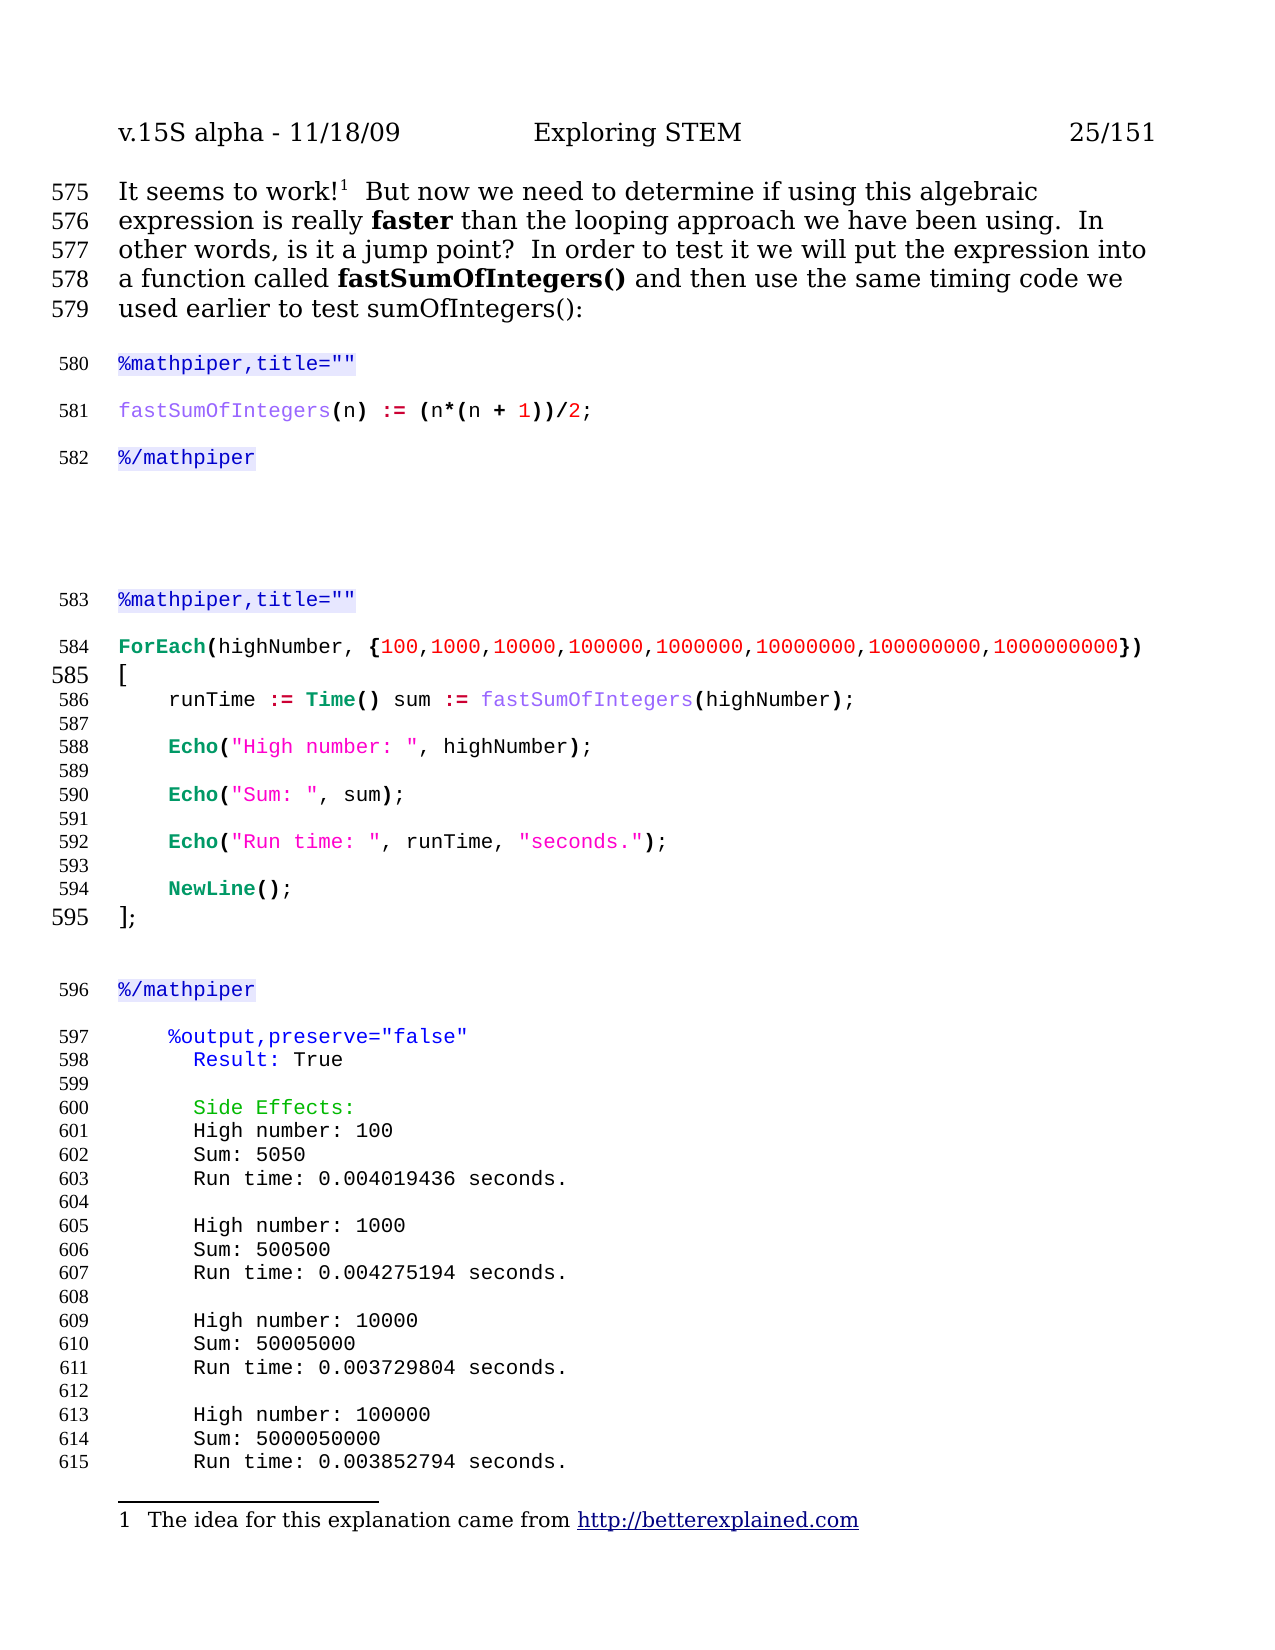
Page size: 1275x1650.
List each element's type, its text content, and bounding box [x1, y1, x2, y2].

text Side Effects: [118, 1097, 1157, 1120]
text Sum: 50005000 [118, 1333, 1157, 1357]
text High number: 1000 [118, 1215, 1157, 1239]
text %/mathpiper [118, 978, 1157, 1002]
text Run time: 0.003729804 seconds. [118, 1357, 1157, 1381]
text runTime := Time() sum := fastSumOfIntegers(highNumber); [118, 689, 1157, 713]
text High number: 100000 [118, 1404, 1157, 1428]
text %mathpiper,title="" [118, 589, 1157, 613]
text ]; [118, 902, 1157, 931]
text Echo("Run time: ", runTime, "seconds."); [118, 831, 1157, 855]
text The idea for this explanation came from http://betterexplained.com [118, 1508, 1157, 1532]
text %mathpiper,title="" [118, 353, 1157, 376]
text [ [118, 660, 1157, 689]
text Run time: 0.004275194 seconds. [118, 1262, 1157, 1286]
text Echo("High number: ", highNumber); [118, 737, 1157, 760]
text Result: True [118, 1049, 1157, 1073]
text ForEach(highNumber, {100,1000,10000,100000,1000000,10000000,100000000,1000000000}) [118, 636, 1157, 660]
text Sum: 5000050000 [118, 1428, 1157, 1451]
text Run time: 0.003852794 seconds. [118, 1451, 1157, 1475]
text Run time: 0.004019436 seconds. [118, 1168, 1157, 1191]
text NewLine(); [118, 878, 1157, 902]
text High number: 10000 [118, 1309, 1157, 1333]
text %/mathpiper [118, 447, 1157, 471]
text High number: 100 [118, 1120, 1157, 1144]
text It seems to work! But now we need to determine if using this algebraic expression is really faster than the looping approach we have been using. In other words, is it a jump point? In order to test it we will put the expression into a function called fastSumOfIntegers() and then use the same timing code we used earlier to test sumOfIntegers(): [118, 177, 1157, 323]
text Echo("Sum: ", sum); [118, 784, 1157, 807]
text Sum: 5050 [118, 1144, 1157, 1168]
text fastSumOfIntegers(n) := (n*(n + 1))/2; [118, 400, 1157, 424]
text Sum: 500500 [118, 1239, 1157, 1262]
text %output,preserve="false" [118, 1026, 1157, 1049]
